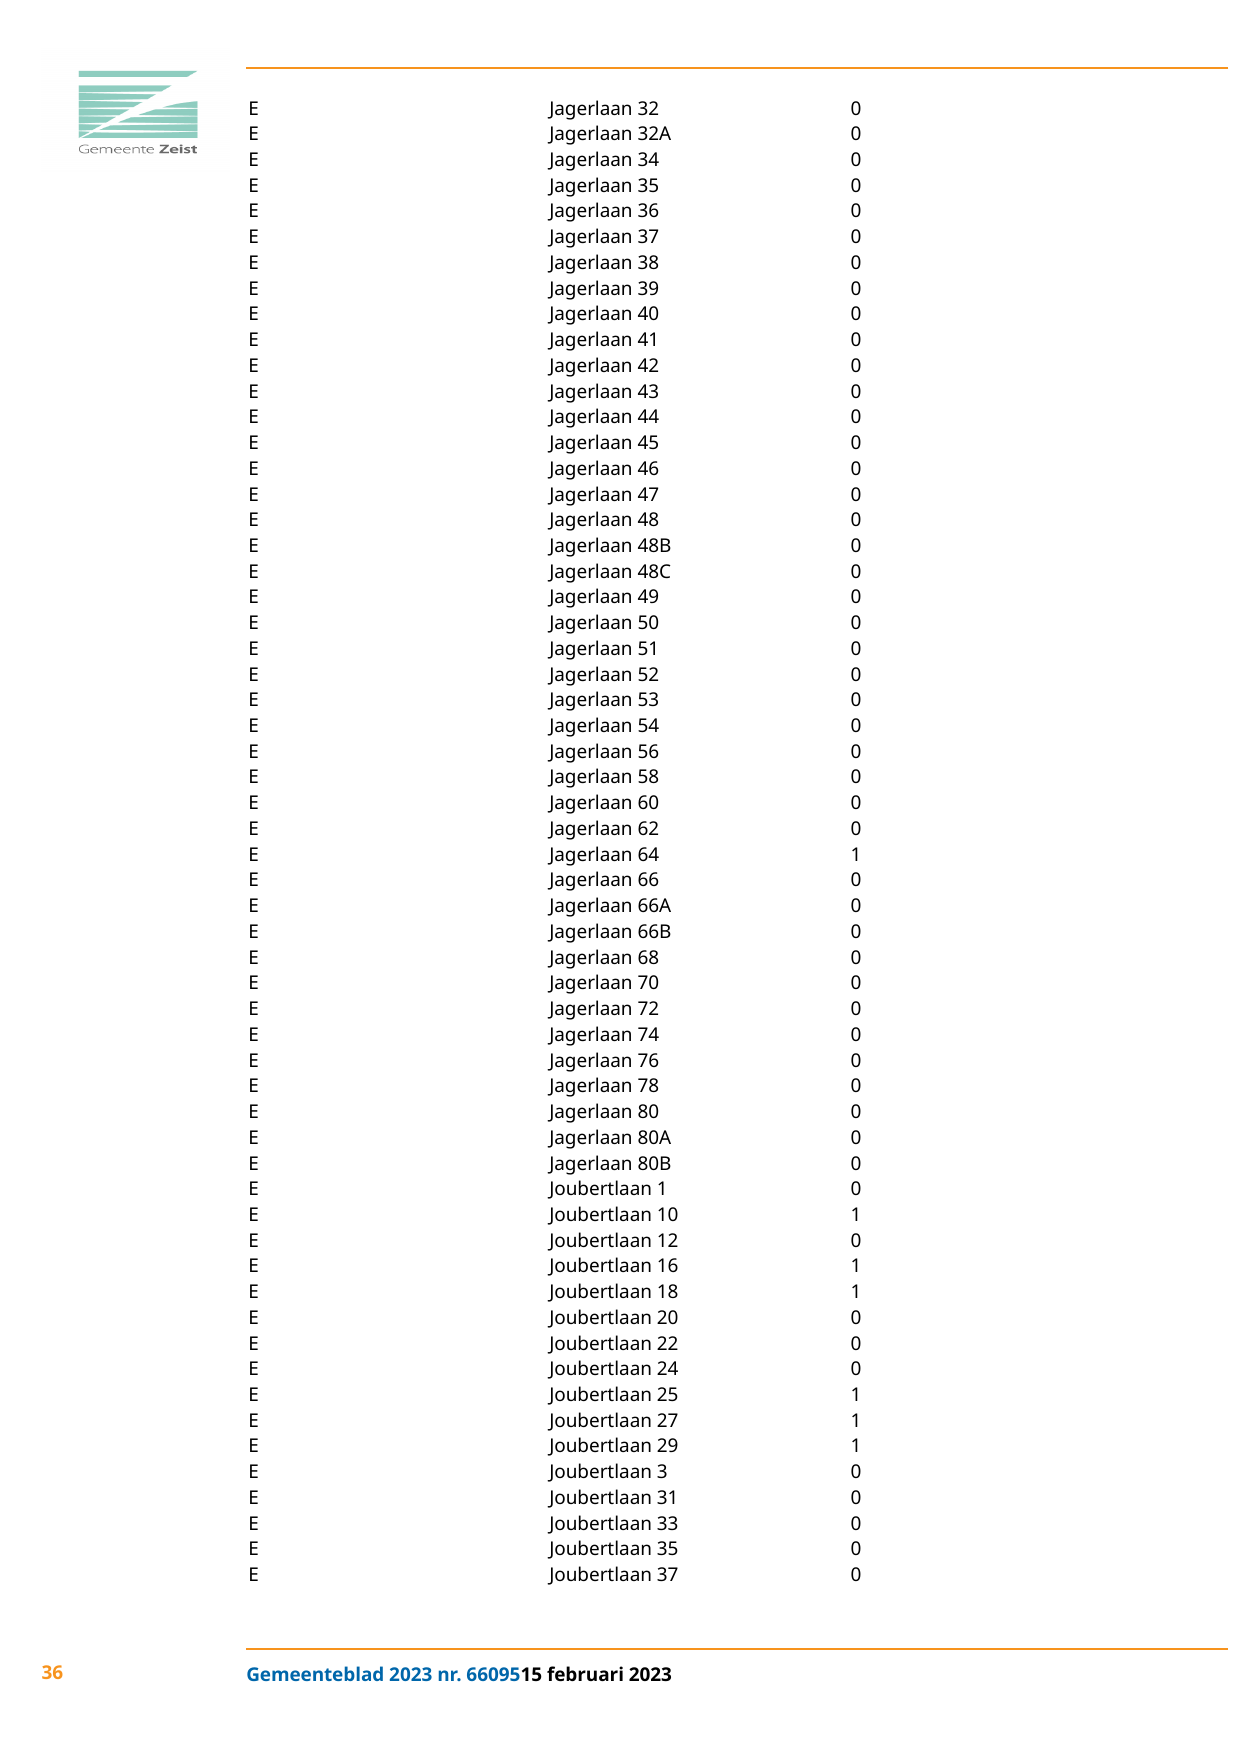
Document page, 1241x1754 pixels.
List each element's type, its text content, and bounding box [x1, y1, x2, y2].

table_cell Jagerlaan 66 [549, 867, 850, 892]
table_cell Jagerlaan 45 [549, 429, 850, 455]
table_cell 1 [850, 1381, 1152, 1407]
table_cell 0 [850, 1356, 1152, 1381]
table_cell 0 [850, 352, 1152, 378]
table_cell 0 [850, 1330, 1152, 1356]
table_cell Joubertlaan 16 [549, 1253, 850, 1278]
table_cell E [248, 275, 549, 301]
table_cell E [248, 1021, 549, 1047]
table_cell 0 [850, 661, 1152, 687]
table_cell Jagerlaan 42 [549, 352, 850, 378]
table_cell E [248, 1227, 549, 1253]
table_cell Joubertlaan 20 [549, 1304, 850, 1330]
table_cell 0 [850, 738, 1152, 764]
table_cell E [248, 815, 549, 841]
table_cell E [248, 404, 549, 429]
table_cell E [248, 1381, 549, 1407]
table_cell 0 [850, 815, 1152, 841]
table_cell E [248, 532, 549, 558]
table_cell Jagerlaan 34 [549, 146, 850, 172]
table_cell 0 [850, 146, 1152, 172]
table_cell E [248, 712, 549, 738]
table_cell 0 [850, 1073, 1152, 1098]
table_cell 0 [850, 1124, 1152, 1150]
table_cell Jagerlaan 78 [549, 1073, 850, 1098]
table_cell Jagerlaan 43 [549, 378, 850, 403]
table_cell Jagerlaan 72 [549, 995, 850, 1021]
table_cell E [248, 1175, 549, 1201]
table_cell 0 [850, 326, 1152, 352]
table_cell E [248, 970, 549, 995]
table_cell 0 [850, 532, 1152, 558]
table_cell Jagerlaan 66A [549, 893, 850, 918]
table_cell E [248, 687, 549, 712]
table_cell 0 [850, 1484, 1152, 1510]
table_cell 0 [850, 481, 1152, 506]
table_cell E [248, 224, 549, 249]
table_cell Joubertlaan 31 [549, 1484, 850, 1510]
table_cell Jagerlaan 54 [549, 712, 850, 738]
table_cell Jagerlaan 56 [549, 738, 850, 764]
table_cell Jagerlaan 53 [549, 687, 850, 712]
table_cell 0 [850, 635, 1152, 661]
table_cell E [248, 455, 549, 481]
table_cell 0 [850, 429, 1152, 455]
table_cell 1 [850, 1433, 1152, 1458]
table_cell 0 [850, 918, 1152, 944]
table_cell 0 [850, 198, 1152, 223]
table_cell Jagerlaan 35 [549, 172, 850, 198]
table_cell 0 [850, 970, 1152, 995]
table_cell E [248, 429, 549, 455]
table_cell Jagerlaan 80A [549, 1124, 850, 1150]
table_cell E [248, 121, 549, 146]
table_cell 0 [850, 275, 1152, 301]
table_cell Joubertlaan 33 [549, 1510, 850, 1536]
table_cell Joubertlaan 27 [549, 1407, 850, 1433]
table_cell E [248, 944, 549, 969]
table_cell Jagerlaan 70 [549, 970, 850, 995]
table_cell Jagerlaan 52 [549, 661, 850, 687]
table_cell 1 [850, 1407, 1152, 1433]
table_cell Joubertlaan 1 [549, 1175, 850, 1201]
table_cell 0 [850, 558, 1152, 584]
table_cell E [248, 1407, 549, 1433]
table_cell E [248, 301, 549, 326]
table_cell 0 [850, 1304, 1152, 1330]
table_cell 0 [850, 95, 1152, 121]
table_cell E [248, 584, 549, 609]
table_cell E [248, 893, 549, 918]
table_cell E [248, 661, 549, 687]
table_cell E [248, 995, 549, 1021]
table_cell E [248, 738, 549, 764]
table_cell 0 [850, 1098, 1152, 1124]
table_cell Jagerlaan 62 [549, 815, 850, 841]
table_cell E [248, 1201, 549, 1227]
table_cell 0 [850, 249, 1152, 275]
table_cell Joubertlaan 24 [549, 1356, 850, 1381]
table_cell E [248, 1433, 549, 1458]
table_cell E [248, 1047, 549, 1072]
table_cell E [248, 609, 549, 635]
table_cell E [248, 1536, 549, 1561]
table_cell 0 [850, 1047, 1152, 1072]
table_cell Joubertlaan 29 [549, 1433, 850, 1458]
table_cell Jagerlaan 47 [549, 481, 850, 506]
table_cell 0 [850, 712, 1152, 738]
table_cell Jagerlaan 32A [549, 121, 850, 146]
table_cell E [248, 172, 549, 198]
table_cell 0 [850, 301, 1152, 326]
table_cell 0 [850, 455, 1152, 481]
table_cell E [248, 918, 549, 944]
table_cell E [248, 249, 549, 275]
table_cell E [248, 1278, 549, 1304]
table_cell 0 [850, 995, 1152, 1021]
table_cell 0 [850, 790, 1152, 815]
table_cell E [248, 867, 549, 892]
table_cell E [248, 1150, 549, 1175]
table_cell Joubertlaan 35 [549, 1536, 850, 1561]
table_cell 0 [850, 121, 1152, 146]
table_cell E [248, 146, 549, 172]
table_cell Jagerlaan 44 [549, 404, 850, 429]
table_cell Jagerlaan 48C [549, 558, 850, 584]
table_cell 0 [850, 687, 1152, 712]
table_cell 0 [850, 609, 1152, 635]
table_cell 0 [850, 378, 1152, 403]
table_cell E [248, 1561, 549, 1587]
table_cell 1 [850, 1201, 1152, 1227]
table_cell E [248, 326, 549, 352]
table_cell E [248, 1459, 549, 1484]
table_cell Jagerlaan 50 [549, 609, 850, 635]
table_cell 0 [850, 1150, 1152, 1175]
table_cell E [248, 1253, 549, 1278]
table_cell Jagerlaan 39 [549, 275, 850, 301]
table_cell 1 [850, 1278, 1152, 1304]
table_cell 0 [850, 764, 1152, 789]
table_cell Jagerlaan 48B [549, 532, 850, 558]
table_cell E [248, 1510, 549, 1536]
table_cell E [248, 506, 549, 532]
table_cell Jagerlaan 80B [549, 1150, 850, 1175]
table_cell Jagerlaan 41 [549, 326, 850, 352]
table_cell E [248, 1098, 549, 1124]
table_cell E [248, 841, 549, 867]
table_cell E [248, 352, 549, 378]
table_cell Joubertlaan 37 [549, 1561, 850, 1587]
table_cell 0 [850, 1459, 1152, 1484]
table_cell 0 [850, 1227, 1152, 1253]
table_cell Jagerlaan 51 [549, 635, 850, 661]
table_cell E [248, 558, 549, 584]
table_cell 0 [850, 172, 1152, 198]
table_cell Jagerlaan 46 [549, 455, 850, 481]
table_cell E [248, 1330, 549, 1356]
table_cell Jagerlaan 80 [549, 1098, 850, 1124]
table_cell Jagerlaan 64 [549, 841, 850, 867]
table_cell E [248, 790, 549, 815]
table_cell E [248, 1356, 549, 1381]
table_cell Joubertlaan 18 [549, 1278, 850, 1304]
table_cell Joubertlaan 22 [549, 1330, 850, 1356]
table_cell 1 [850, 841, 1152, 867]
table_cell 0 [850, 893, 1152, 918]
table_cell E [248, 1484, 549, 1510]
picture [41, 47, 231, 172]
table_cell E [248, 378, 549, 403]
table_cell 0 [850, 404, 1152, 429]
table_cell E [248, 1073, 549, 1098]
table_cell 1 [850, 1253, 1152, 1278]
table_cell Jagerlaan 74 [549, 1021, 850, 1047]
table_cell Jagerlaan 40 [549, 301, 850, 326]
table_cell E [248, 635, 549, 661]
table_cell Jagerlaan 58 [549, 764, 850, 789]
table_cell 0 [850, 584, 1152, 609]
table_cell E [248, 1124, 549, 1150]
table_cell 0 [850, 944, 1152, 969]
table_cell Jagerlaan 49 [549, 584, 850, 609]
table_cell Jagerlaan 68 [549, 944, 850, 969]
table_cell Jagerlaan 60 [549, 790, 850, 815]
table_cell 0 [850, 1021, 1152, 1047]
table_cell Joubertlaan 25 [549, 1381, 850, 1407]
table_cell 0 [850, 867, 1152, 892]
table_cell 0 [850, 1536, 1152, 1561]
table_cell E [248, 481, 549, 506]
table_cell E [248, 764, 549, 789]
table_cell Jagerlaan 76 [549, 1047, 850, 1072]
table_cell Jagerlaan 37 [549, 224, 850, 249]
table_cell Jagerlaan 48 [549, 506, 850, 532]
table_cell 0 [850, 506, 1152, 532]
table_cell E [248, 95, 549, 121]
table_cell Joubertlaan 10 [549, 1201, 850, 1227]
table_cell 0 [850, 224, 1152, 249]
table_cell 0 [850, 1510, 1152, 1536]
table_cell E [248, 198, 549, 223]
table_cell Jagerlaan 66B [549, 918, 850, 944]
table_cell Jagerlaan 38 [549, 249, 850, 275]
table_cell Joubertlaan 3 [549, 1459, 850, 1484]
table_cell Jagerlaan 36 [549, 198, 850, 223]
table_cell Jagerlaan 32 [549, 95, 850, 121]
table_cell E [248, 1304, 549, 1330]
table_cell Joubertlaan 12 [549, 1227, 850, 1253]
table_cell 0 [850, 1561, 1152, 1587]
table_cell 0 [850, 1175, 1152, 1201]
